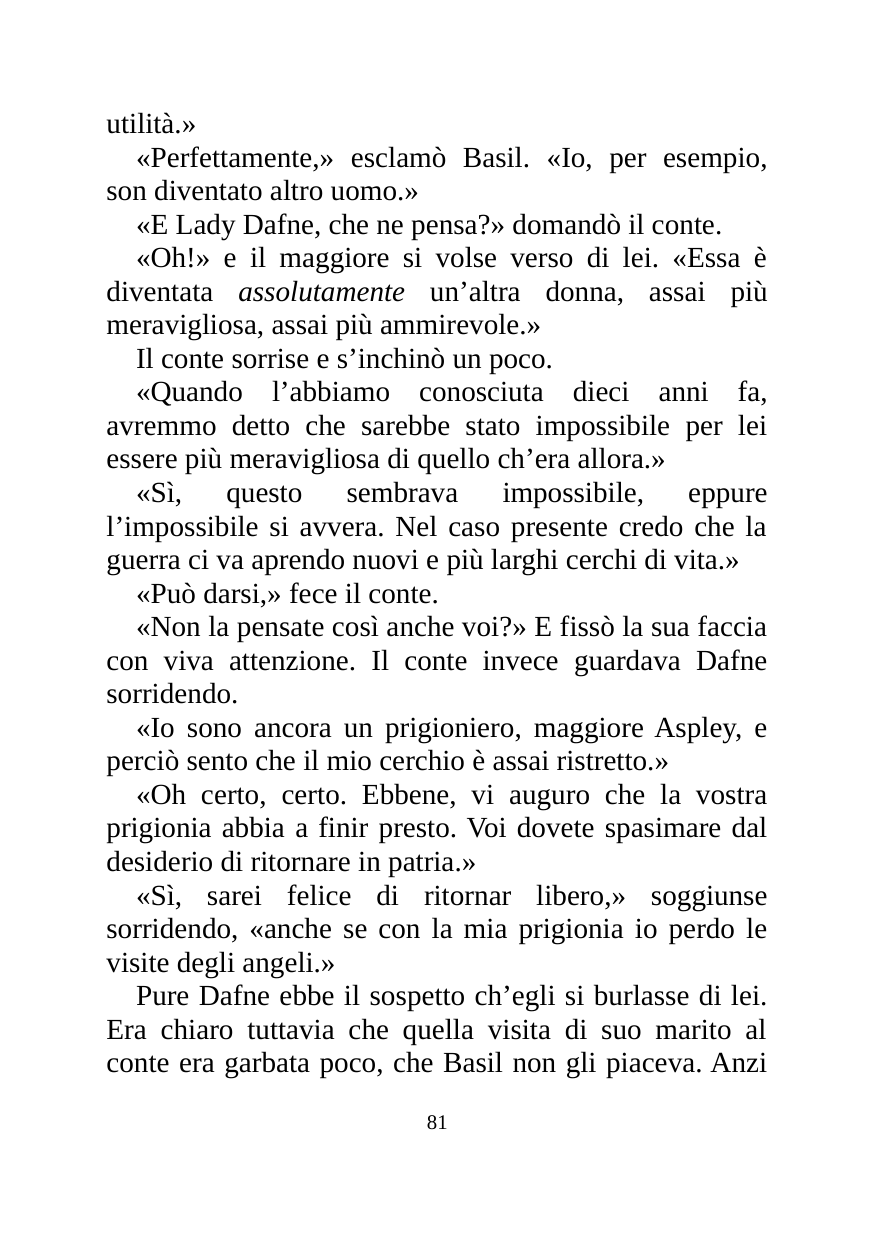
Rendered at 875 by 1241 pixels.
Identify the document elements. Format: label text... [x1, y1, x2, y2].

text «Oh!» e il maggiore si volse verso di lei. «Essa è diventata assolutamente un’altra donna, assai più meravigliosa, assai più ammirevole.» [106, 240, 768, 341]
text «Perfettamente,» esclamò Basil. «Io, per esempio, son diventato altro uomo.» [106, 140, 768, 207]
text «Io sono ancora un prigioniero, maggiore Aspley, e perciò sento che il mio cerchio è assai ristretto.» [106, 710, 768, 777]
text Pure Dafne ebbe il sospetto ch’egli si burlasse di lei. Era chiaro tuttavia che quella visita di suo marito al conte era garbata poco, che Basil non gli piaceva. Anzi [106, 978, 768, 1079]
text «Oh certo, certo. Ebbene, vi auguro che la vostra prigionia abbia a finir presto. Voi dovete spasimare dal desiderio di ritornare in patria.» [106, 777, 768, 878]
text «Sì, sarei felice di ritornar libero,» soggiunse sorridendo, «anche se con la mia prigionia io perdo le visite degli angeli.» [106, 878, 768, 978]
text «Quando l’abbiamo conosciuta dieci anni fa, avremmo detto che sarebbe stato impossibile per lei essere più meravigliosa di quello ch’era allora.» [106, 374, 768, 475]
text «Può darsi,» fece il conte. [106, 576, 768, 609]
text utilità.» [106, 106, 768, 140]
text «Non la pensate così anche voi?» E fissò la sua faccia con viva attenzione. Il conte invece guardava Dafne sorridendo. [106, 609, 768, 710]
text Il conte sorrise e s’inchinò un poco. [106, 341, 768, 374]
text «E Lady Dafne, che ne pensa?» domandò il conte. [106, 207, 768, 240]
text «Sì, questo sembrava impossibile, eppure l’impossibile si avvera. Nel caso presente credo che la guerra ci va aprendo nuovi e più larghi cerchi di vita.» [106, 475, 768, 576]
